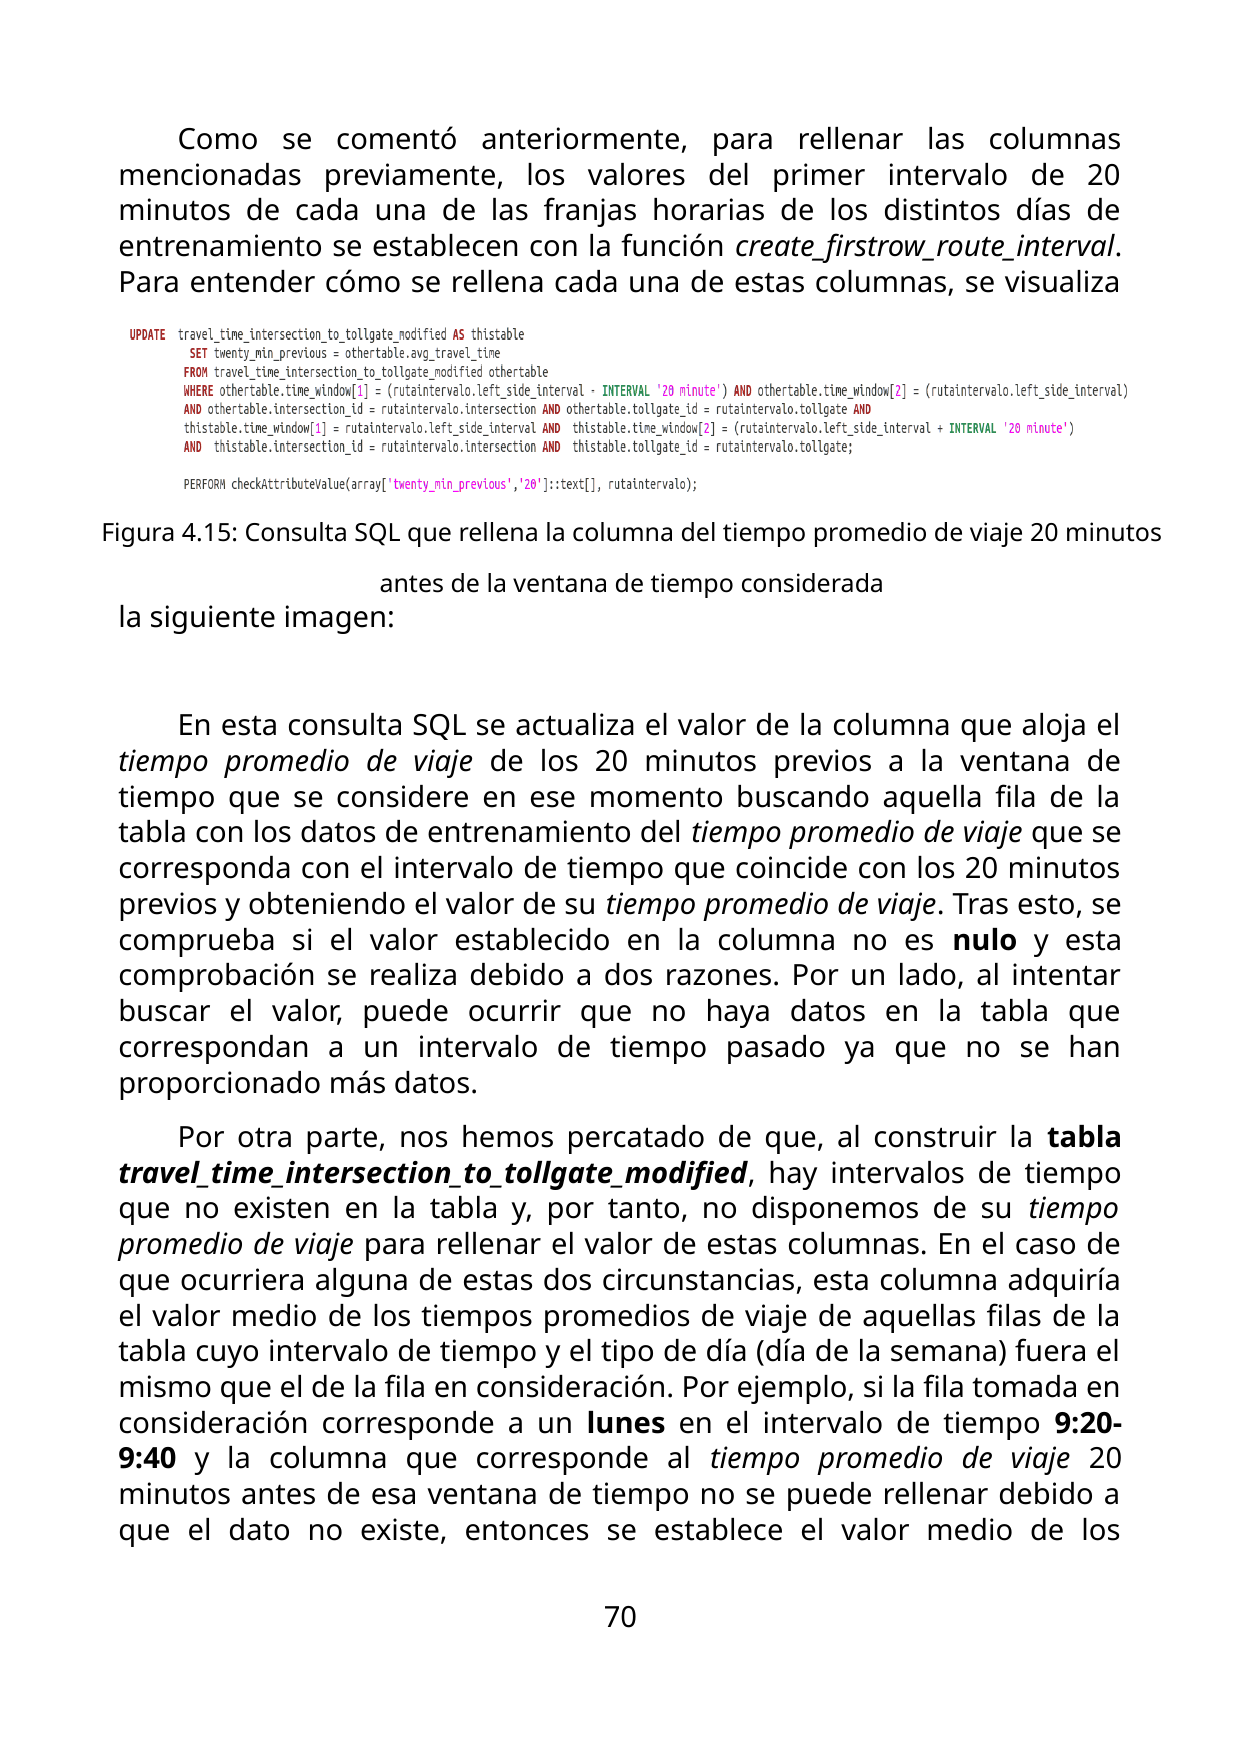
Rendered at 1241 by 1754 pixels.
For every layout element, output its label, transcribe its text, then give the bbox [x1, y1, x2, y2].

picture [129, 313, 1134, 498]
text Por otra parte, nos hemos percatado de que, al construir la tabla travel_time_intersection_to_tollgate_modified, hay intervalos de tiempo que no existen en la tabla y, por tanto, no disponemos de su tiempo promedio de viaje para rellenar el valor de estas columnas. En el caso de que ocurriera alguna de estas dos circunstancias, esta columna adquiría el valor medio de los tiempos promedios de viaje de aquellas filas de la tabla cuyo intervalo de tiempo y el tipo de día (día de la semana) fuera el mismo que el de la fila en consideración. Por ejemplo, si la fila tomada en consideración corresponde a un lunes en el intervalo de tiempo 9:20-9:40 y la columna que corresponde al tiempo promedio de viaje 20 minutos antes de esa ventana de tiempo no se puede rellenar debido a que el dato no existe, entonces se establece el valor medio de los [118, 1116, 1122, 1549]
text Como se comentó anteriormente, para rellenar las columnas mencionadas previamente, los valores del primer intervalo de 20 minutos de cada una de las franjas horarias de los distintos días de entrenamiento se establecen con la función create_firstrow_route_interval. Para entender cómo se rellena cada una de estas columnas, se visualiza [118, 118, 1122, 301]
text Figura 4.15: Consulta SQL que rellena la columna del tiempo promedio de viaje 20 minutos antes de la ventana de tiempo considerada [88, 498, 1176, 600]
text En esta consulta SQL se actualiza el valor de la columna que aloja el tiempo promedio de viaje de los 20 minutos previos a la ventana de tiempo que se considere en ese momento buscando aquella fila de la tabla con los datos de entrenamiento del tiempo promedio de viaje que se corresponda con el intervalo de tiempo que coincide con los 20 minutos previos y obteniendo el valor de su tiempo promedio de viaje. Tras esto, se comprueba si el valor establecido en la columna no es nulo y esta comprobación se realiza debido a dos razones. Por un lado, al intentar buscar el valor, puede ocurrir que no haya datos en la tabla que correspondan a un intervalo de tiempo pasado ya que no se han proporcionado más datos. [118, 704, 1122, 1102]
text la siguiente imagen: [118, 600, 1122, 636]
